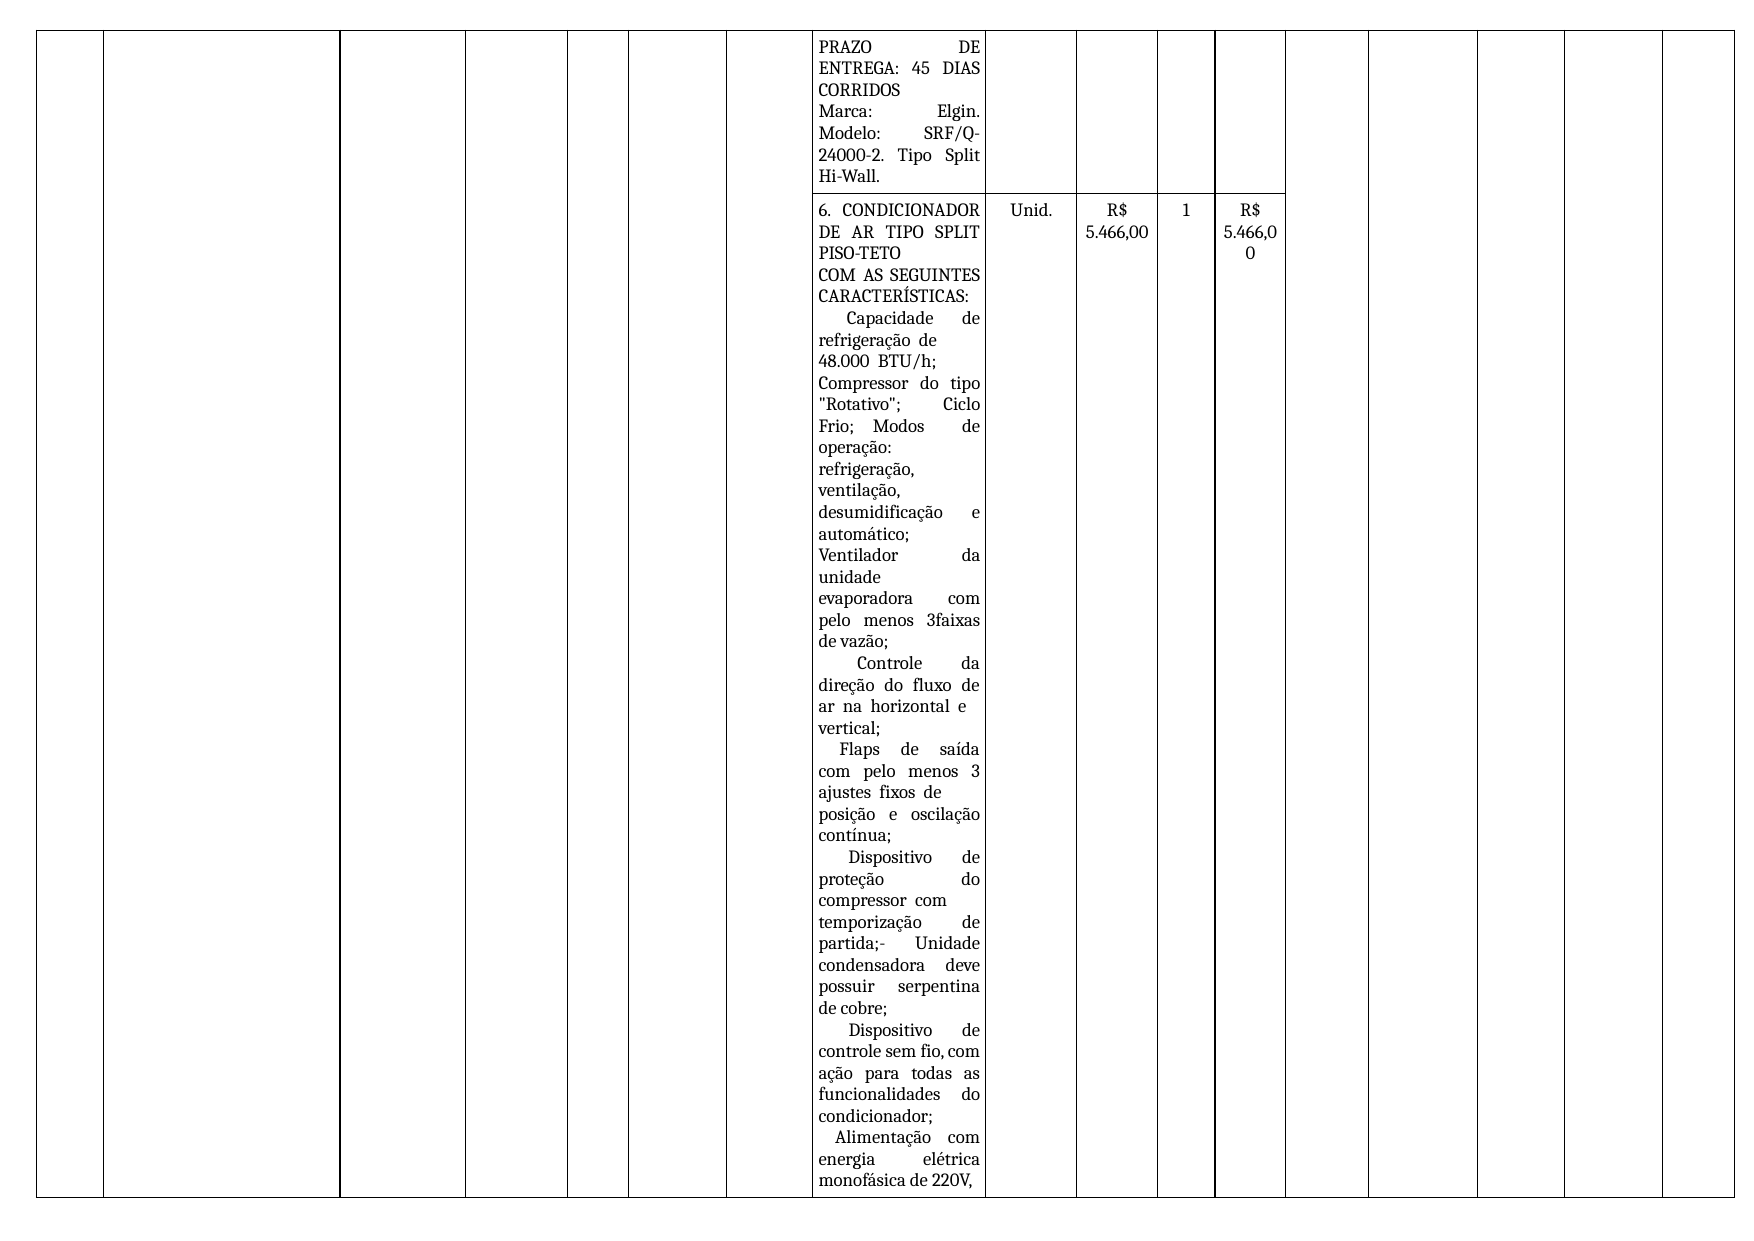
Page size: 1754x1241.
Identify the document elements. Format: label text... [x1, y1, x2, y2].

table_cell R$ 5.466,00 [1077, 194, 1157, 1197]
table_cell [568, 31, 628, 1197]
table_cell [986, 31, 1076, 193]
table_cell PRAZO DE ENTREGA: 45 DIAS CORRIDOS Marca: Elgin. Modelo: SRF/Q-24000-2. Tipo Split Hi-Wall. [813, 31, 985, 193]
table_cell [1077, 31, 1157, 193]
table_cell [1663, 31, 1734, 1197]
table_cell Unid. [986, 194, 1076, 1197]
table_cell [37, 31, 103, 1197]
table_cell [341, 31, 465, 1197]
table_cell [1478, 31, 1564, 1197]
table_cell [104, 31, 339, 1197]
table_cell R$ 5.466,00 [1216, 194, 1285, 1197]
table_cell [727, 31, 812, 1197]
table_cell [629, 31, 726, 1197]
table_cell [1369, 31, 1477, 1197]
table_cell [1286, 31, 1368, 1197]
table_cell [1216, 31, 1285, 193]
table_cell [1158, 31, 1214, 193]
table_cell [1565, 31, 1662, 1197]
table_cell [466, 31, 567, 1197]
table_cell 1 [1158, 194, 1214, 1197]
table_cell 6. CONDICIONADOR DE AR TIPO SPLIT PISO-TETO COM AS SEGUINTES CARACTERÍSTICAS: Capacidade de refrigeração de 48.000 BTU/h; Compressor do tipo "Rotativo"; Ciclo Frio; Modos de operação: refrigeração, ventilação, desumidificação e automático; Ventilador da unidade evaporadora com pelo menos 3faixas de vazão; Controle da direção do fluxo de ar na horizontal e vertical; Flaps de saída com pelo menos 3 ajustes fixos de posição e oscilação contínua; Dispositivo de proteção do compressor com temporização de partida;- Unidade condensadora deve possuir serpentina de cobre; Dispositivo de controle sem fio, com ação para todas as funcionalidades do condicionador; Alimentação com energia elétrica monofásica de 220V, [813, 194, 985, 1197]
